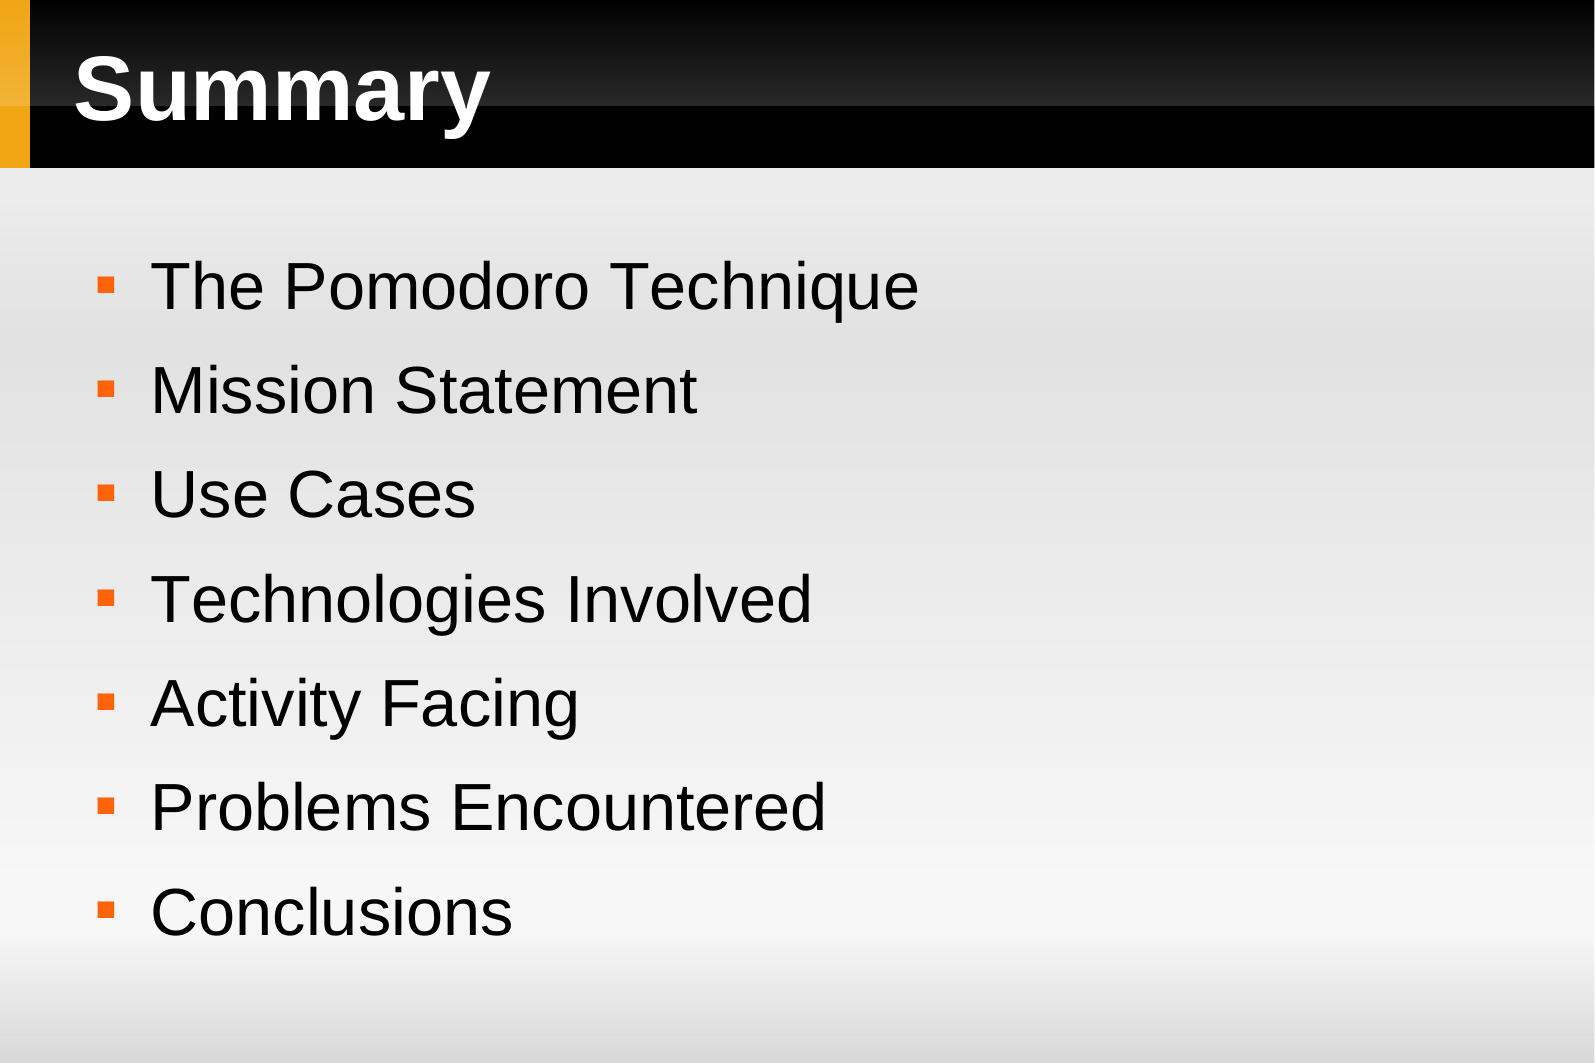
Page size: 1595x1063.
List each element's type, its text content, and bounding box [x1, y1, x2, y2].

list The Pomodoro Technique Mission Statement Use Cases Technologies Involved Activity Facing Problems Encountered Conclusions [79, 248, 1515, 950]
picture [0, 0, 1595, 1063]
title Summary [74, 7, 1510, 171]
